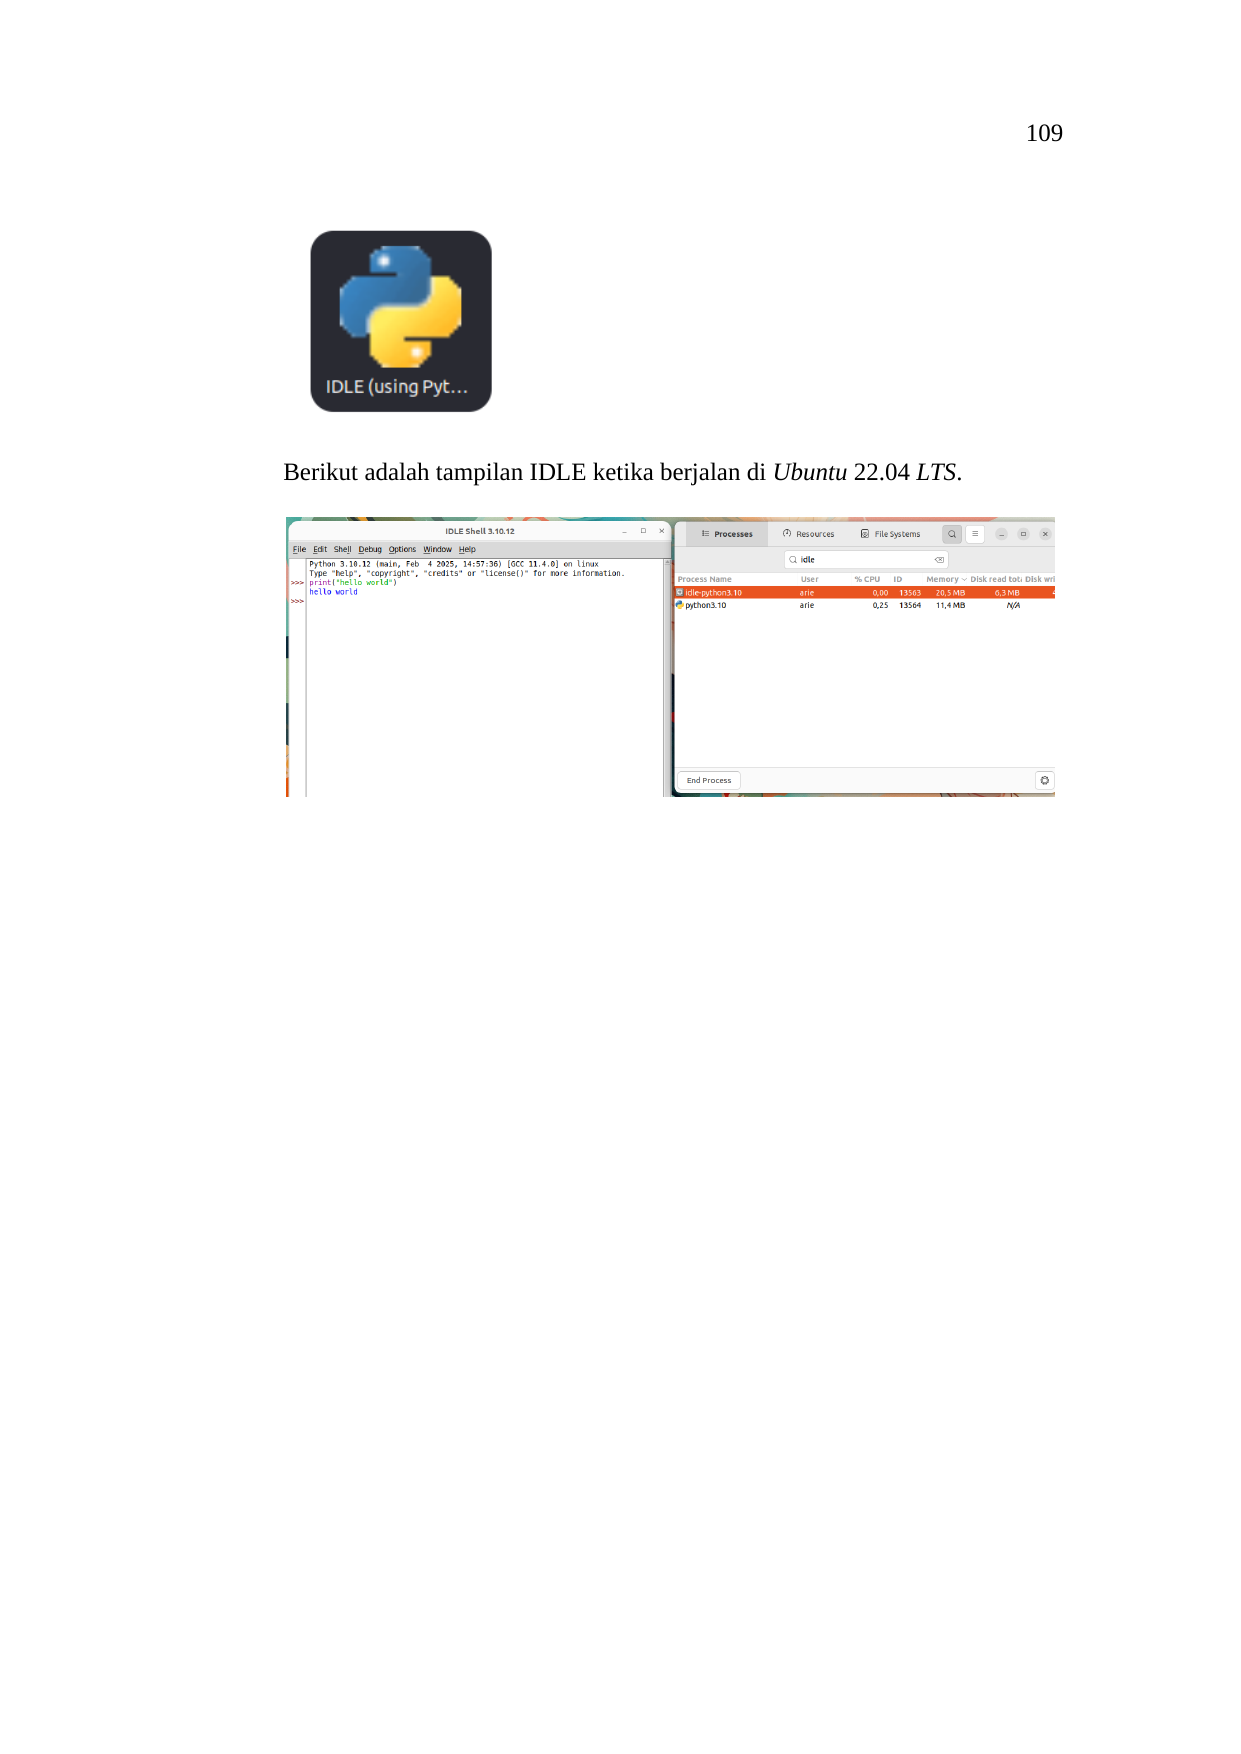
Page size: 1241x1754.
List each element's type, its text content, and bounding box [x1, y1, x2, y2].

picture [286, 208, 516, 426]
list Berikut adalah tampilan IDLE ketika berjalan di Ubuntu 22.04 LTS. [246, 457, 1063, 486]
picture [286, 517, 1055, 797]
